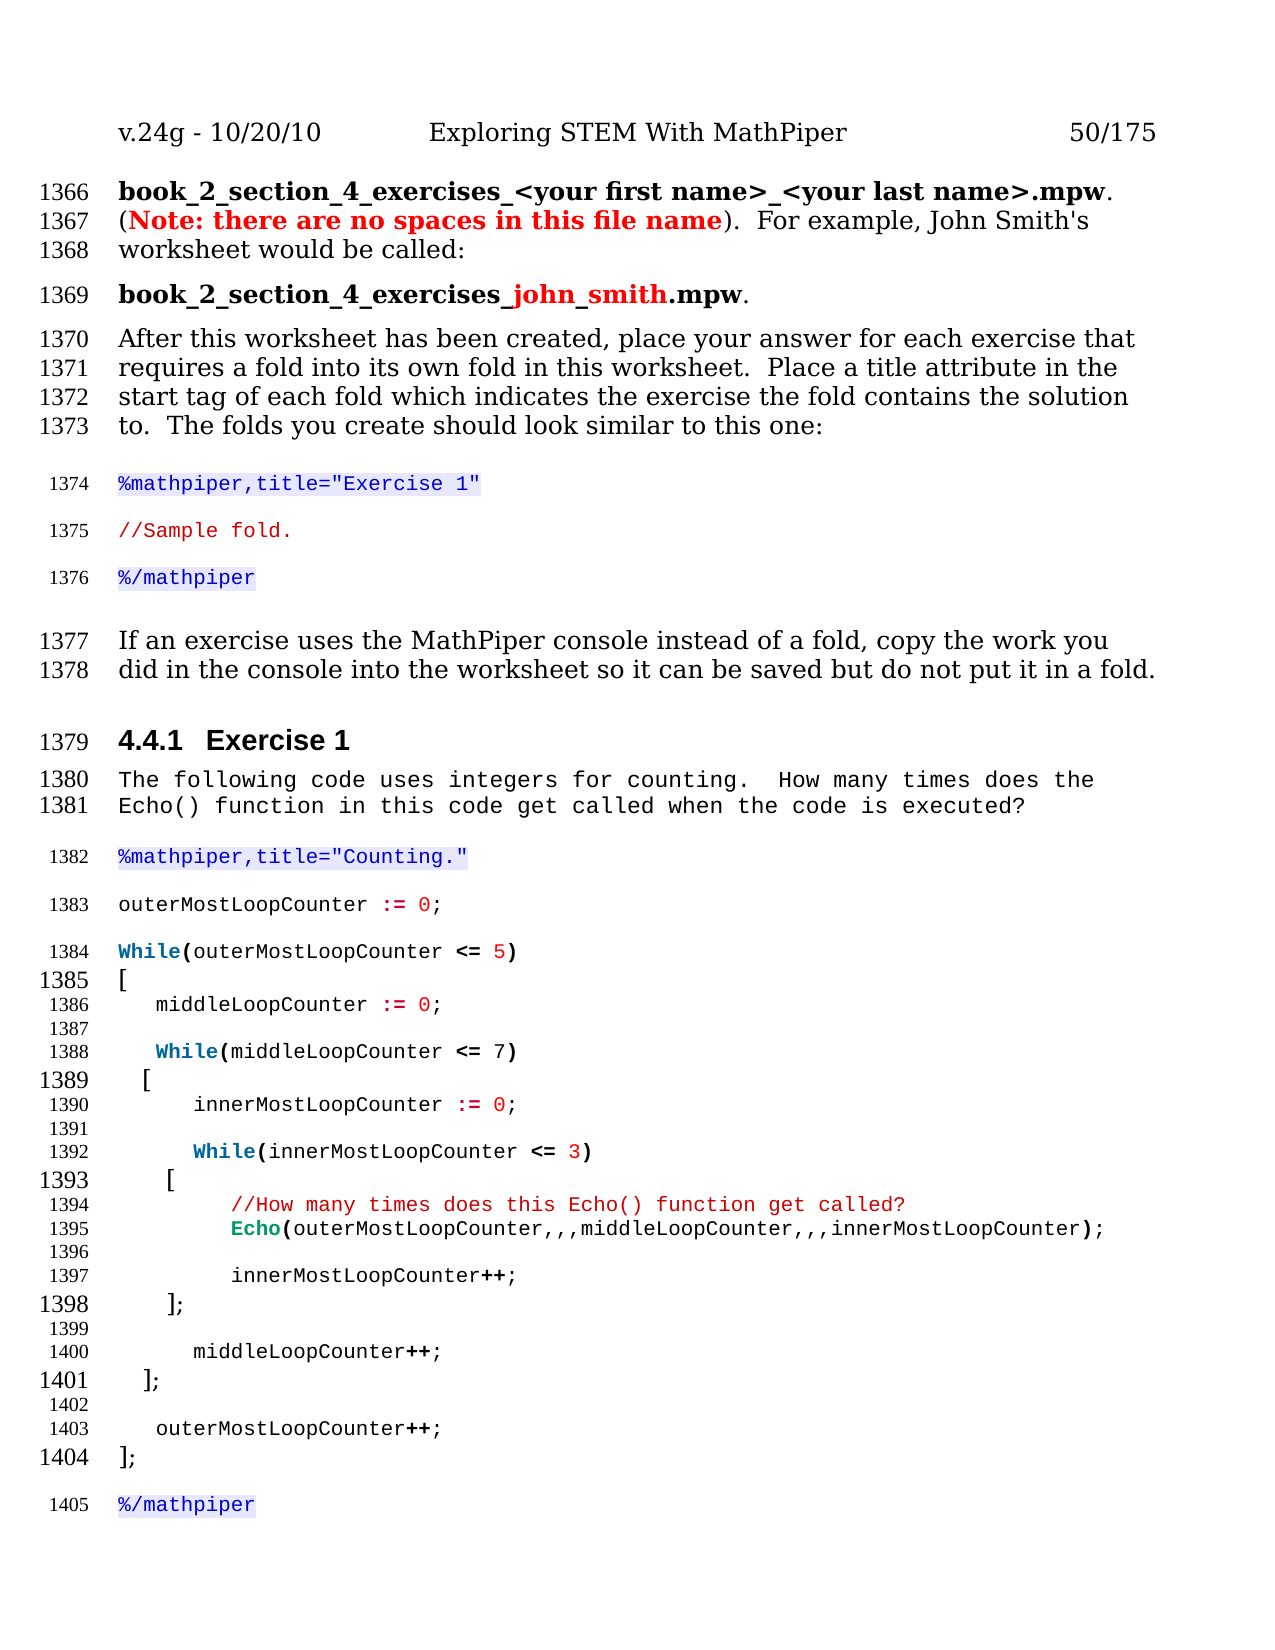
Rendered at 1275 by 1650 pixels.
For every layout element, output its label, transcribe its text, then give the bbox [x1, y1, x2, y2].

text %/mathpiper [118, 1494, 1157, 1518]
text If an exercise uses the MathPiper console instead of a fold, copy the work you did in the console into the worksheet so it can be saved but do not put it in a fold. [118, 626, 1157, 684]
text [ [118, 1165, 1157, 1194]
text %mathpiper,title="Counting." [118, 847, 1157, 870]
text While(middleLoopCounter <= 7) [118, 1041, 1157, 1065]
text While(outerMostLoopCounter <= 5) [118, 941, 1157, 965]
text The following code uses integers for counting. How many times does the Echo() function in this code get called when the code is executed? [118, 769, 1157, 821]
text After this worksheet has been created, place your answer for each exercise that requires a fold into its own fold in this worksheet. Place a title attribute in the start tag of each fold which indicates the exercise the fold contains the solution to. The folds you create should look similar to this one: [118, 324, 1157, 441]
text %mathpiper,title="Exercise 1" [118, 473, 1157, 496]
text middleLoopCounter := 0; [118, 994, 1157, 1018]
subtitle Exercise 1 [118, 723, 1157, 757]
text innerMostLoopCounter++; [118, 1265, 1157, 1289]
text Echo(outerMostLoopCounter,,,middleLoopCounter,,,innerMostLoopCounter); [118, 1218, 1157, 1241]
text innerMostLoopCounter := 0; [118, 1094, 1157, 1118]
text While(innerMostLoopCounter <= 3) [118, 1141, 1157, 1165]
text %/mathpiper [118, 567, 1157, 591]
text outerMostLoopCounter++; [118, 1418, 1157, 1442]
text ]; [118, 1442, 1157, 1471]
text [ [118, 965, 1157, 994]
text middleLoopCounter++; [118, 1342, 1157, 1365]
text ]; [118, 1289, 1157, 1318]
text book_2_section_4_exercises_john_smith.mpw. [118, 280, 1157, 309]
text //Sample fold. [118, 520, 1157, 544]
text [ [118, 1065, 1157, 1094]
text //How many times does this Echo() function get called? [118, 1194, 1157, 1218]
text outerMostLoopCounter := 0; [118, 894, 1157, 917]
text ]; [118, 1365, 1157, 1394]
text book_2_section_4_exercises_<your first name>_<your last name>.mpw. (Note: there are no spaces in this file name). For example, John Smith's worksheet would be called: [118, 177, 1157, 265]
